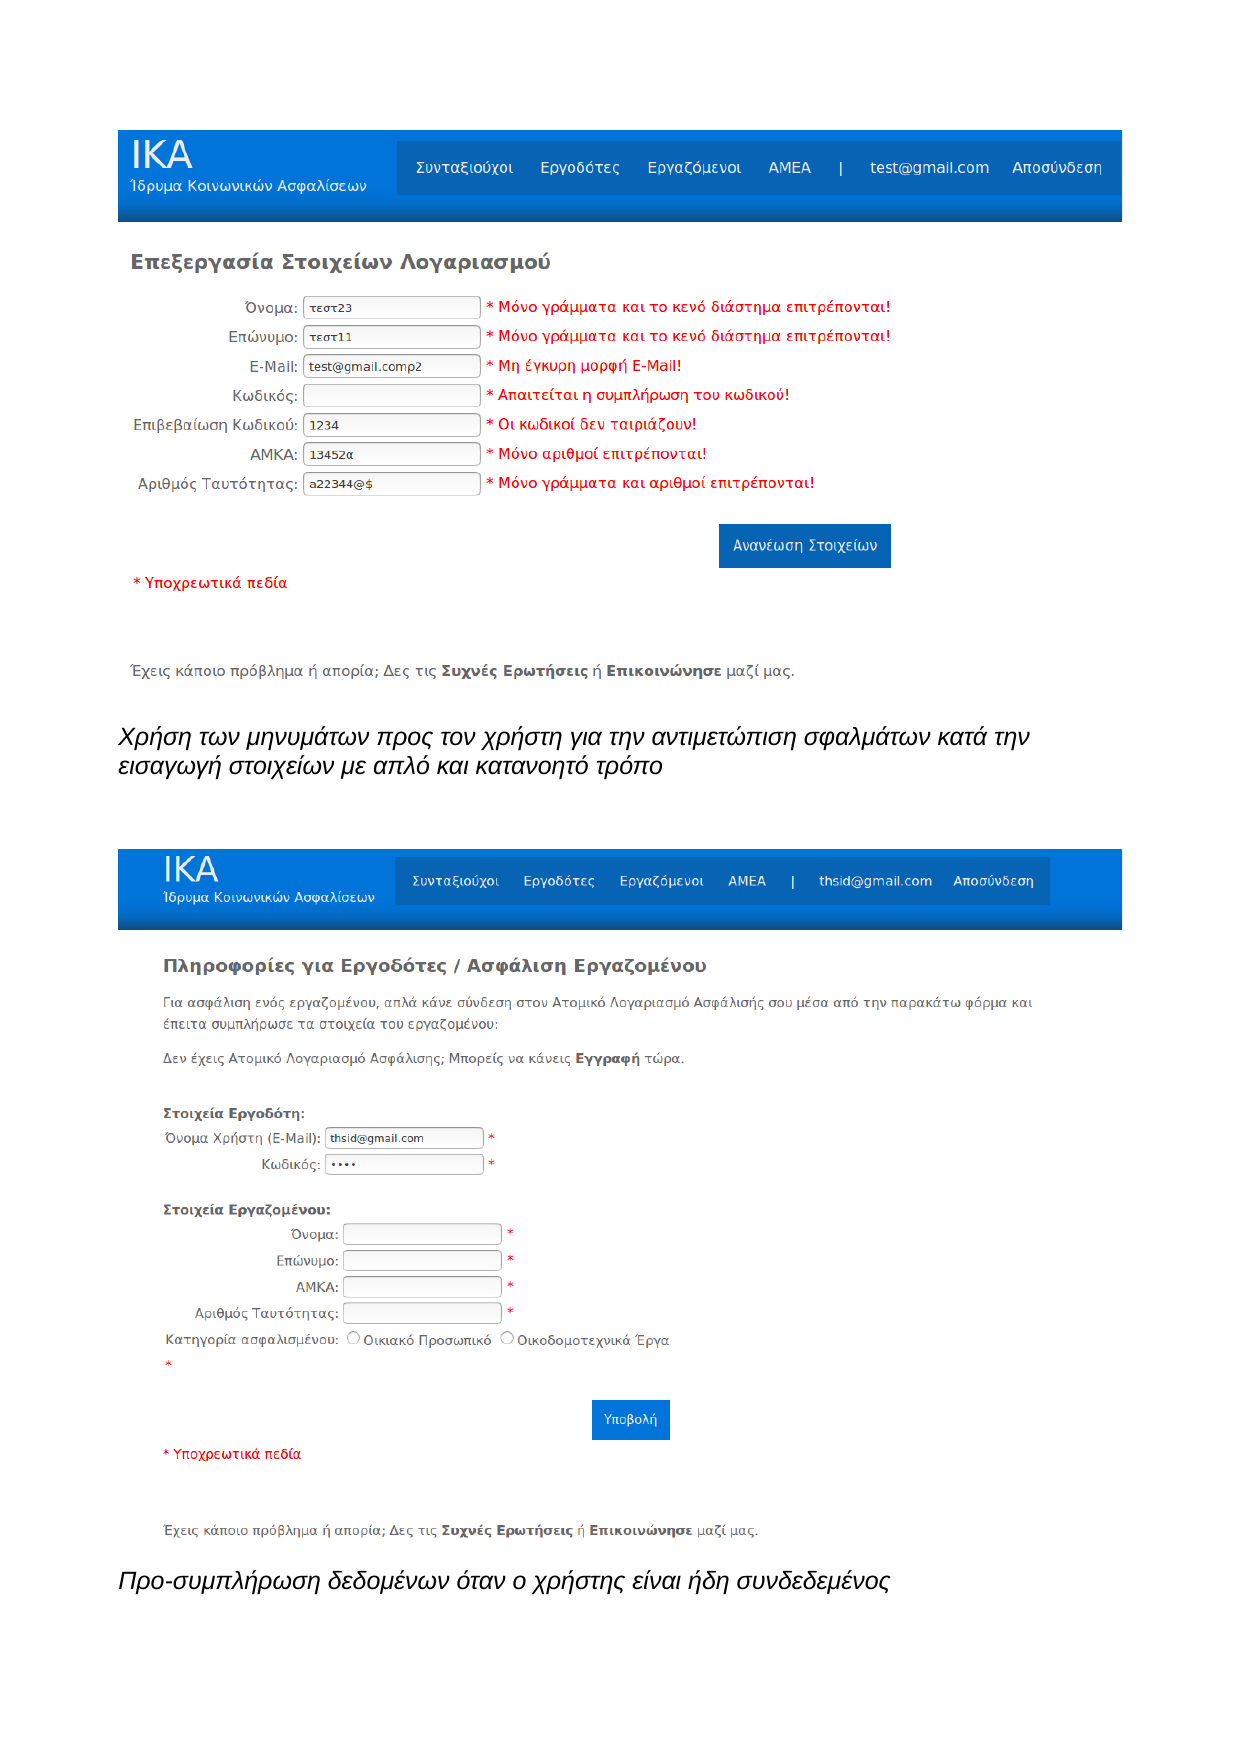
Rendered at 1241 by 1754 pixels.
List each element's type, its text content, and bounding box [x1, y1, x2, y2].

picture [118, 130, 1123, 717]
picture [118, 849, 1123, 1561]
text Προ-συμπλήρωση δεδομένων όταν ο χρήστης είναι ήδη συνδεδεμένος [118, 1561, 1122, 1595]
text Χρήση των μηνυμάτων προς τον χρήστη για την αντιμετώπιση σφαλμάτων κατά την εισαγωγή στοιχείων με απλό και κατανοητό τρόπο [118, 717, 1122, 780]
